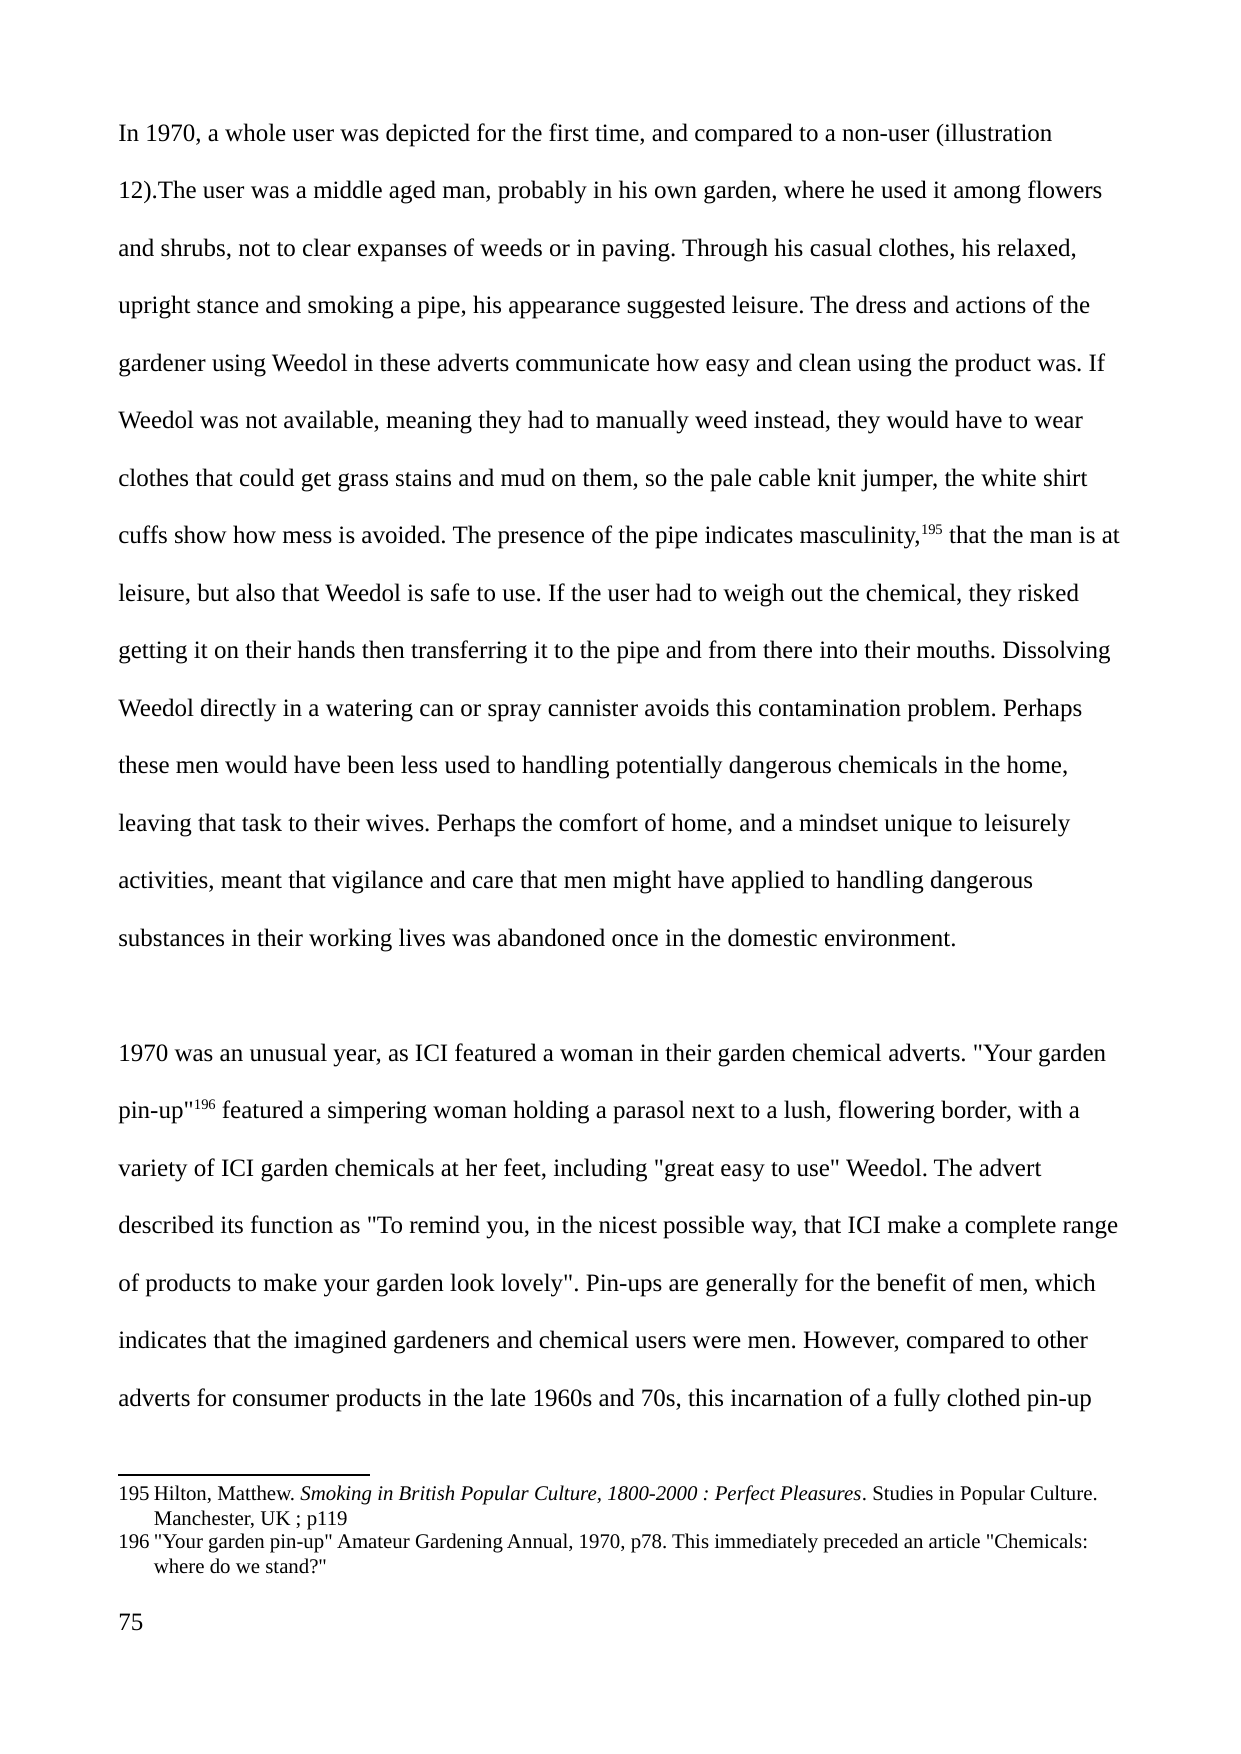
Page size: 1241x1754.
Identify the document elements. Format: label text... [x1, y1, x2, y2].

text Hilton, Matthew. Smoking in British Popular Culture, 1800-2000 : Perfect Pleasures. Studies in Popular Culture. Manchester, UK ; p119 [118, 1481, 1122, 1529]
text 1970 was an unusual year, as ICI featured a woman in their garden chemical adverts. "Your garden pin-up" featured a simpering woman holding a parasol next to a lush, flowering border, with a variety of ICI garden chemicals at her feet, including "great easy to use" Weedol. The advert described its function as "To remind you, in the nicest possible way, that ICI make a complete range of products to make your garden look lovely". Pin-ups are generally for the benefit of men, which indicates that the imagined gardeners and chemical users were men. However, compared to other adverts for consumer products in the late 1960s and 70s, this incarnation of a fully clothed pin-up [118, 1038, 1122, 1412]
text "Your garden pin-up" Amateur Gardening Annual, 1970, p78. This immediately preceded an article "Chemicals: where do we stand?" [118, 1529, 1122, 1578]
text In 1970, a whole user was depicted for the first time, and compared to a non-user (illustration 12).The user was a middle aged man, probably in his own garden, where he used it among flowers and shrubs, not to clear expanses of weeds or in paving. Through his casual clothes, his relaxed, upright stance and smoking a pipe, his appearance suggested leisure. The dress and actions of the gardener using Weedol in these adverts communicate how easy and clean using the product was. If Weedol was not available, meaning they had to manually weed instead, they would have to wear clothes that could get grass stains and mud on them, so the pale cable knit jumper, the white shirt cuffs show how mess is avoided. The presence of the pipe indicates masculinity, that the man is at leisure, but also that Weedol is safe to use. If the user had to weigh out the chemical, they risked getting it on their hands then transferring it to the pipe and from there into their mouths. Dissolving Weedol directly in a watering can or spray cannister avoids this contamination problem. Perhaps these men would have been less used to handling potentially dangerous chemicals in the home, leaving that task to their wives. Perhaps the comfort of home, and a mindset unique to leisurely activities, meant that vigilance and care that men might have applied to handling dangerous substances in their working lives was abandoned once in the domestic environment. [118, 118, 1122, 952]
